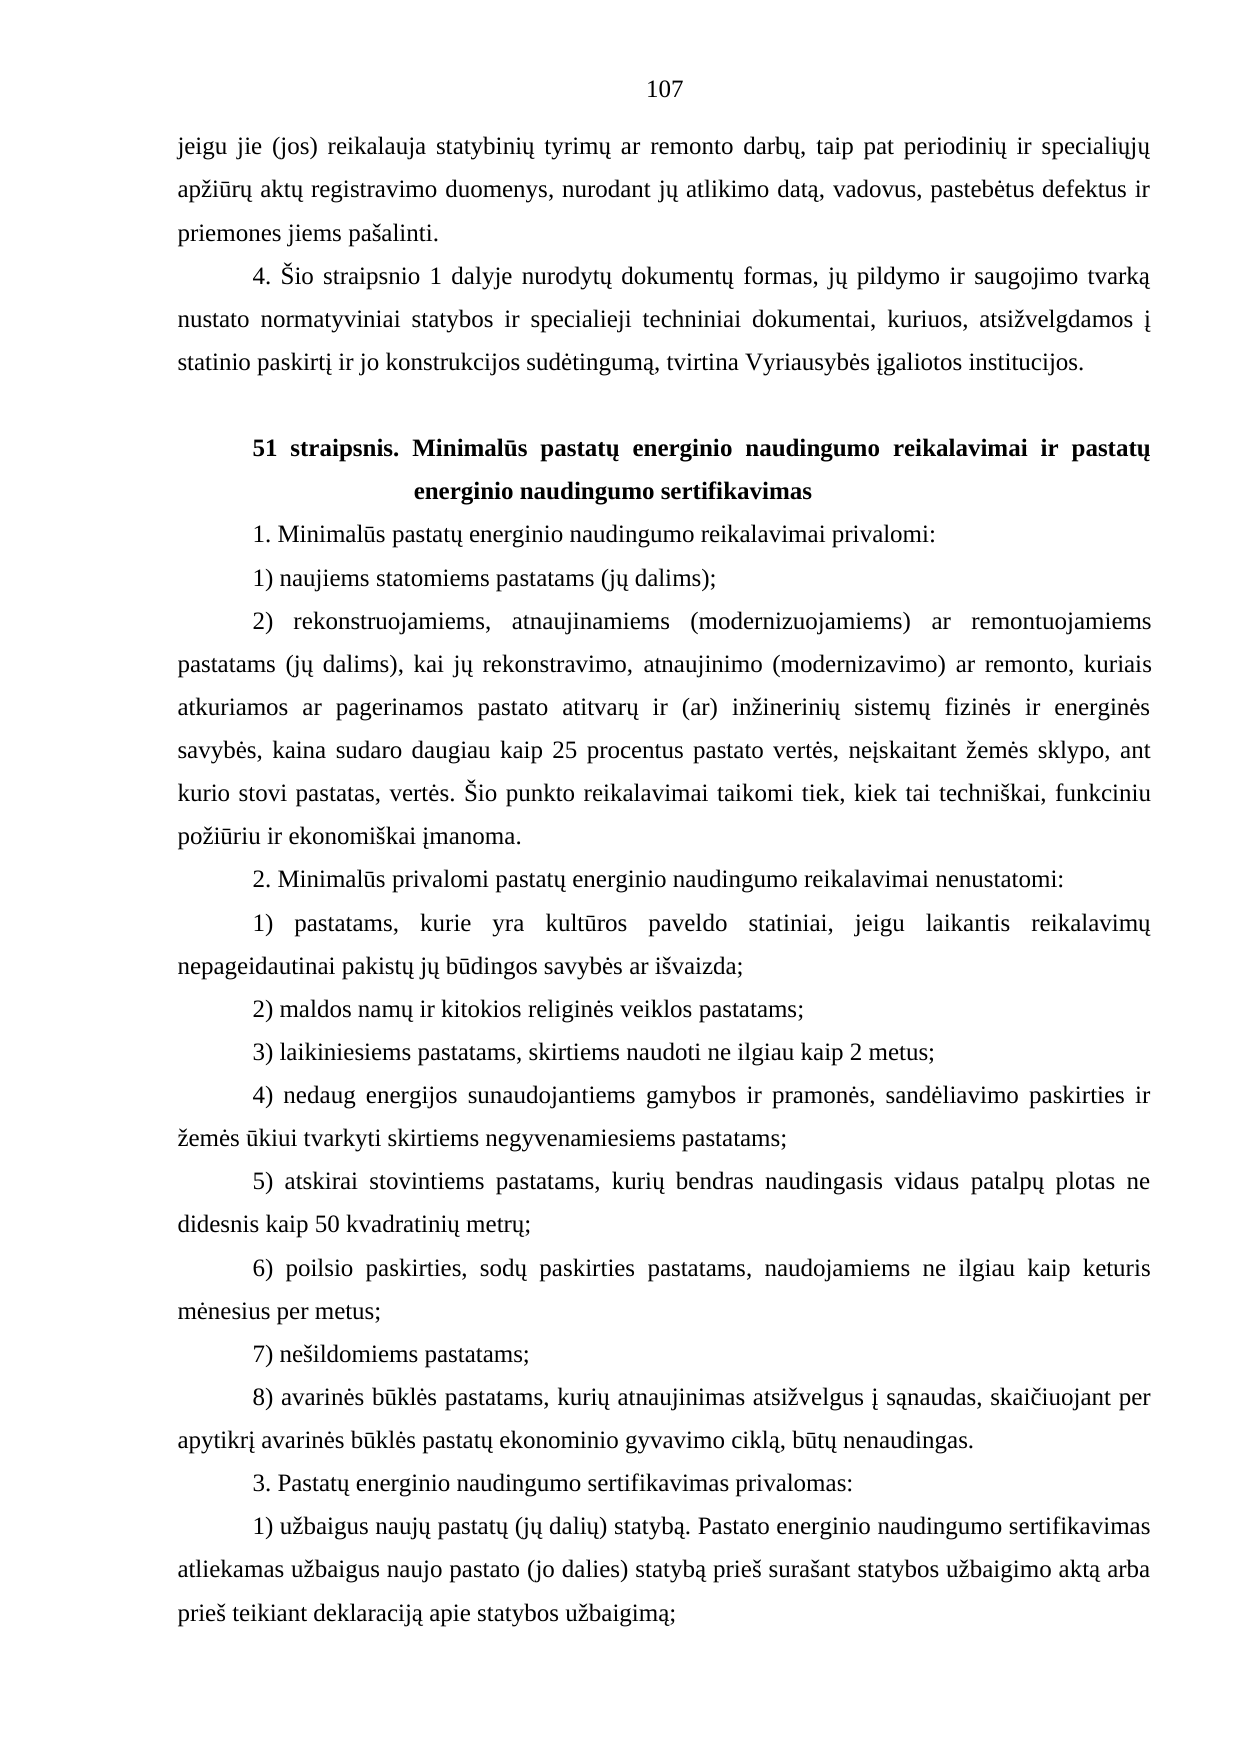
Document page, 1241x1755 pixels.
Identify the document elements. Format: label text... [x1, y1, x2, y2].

text 1) užbaigus naujų pastatų (jų dalių) statybą. Pastato energinio naudingumo sertifikavimas atliekamas užbaigus naujo pastato (jo dalies) statybą prieš surašant statybos užbaigimo aktą arba prieš teikiant deklaraciją apie statybos užbaigimą; [177, 1511, 1152, 1626]
text 8) avarinės būklės pastatams, kurių atnaujinimas atsižvelgus į sąnaudas, skaičiuojant per apytikrį avarinės būklės pastatų ekonominio gyvavimo ciklą, būtų nenaudingas. [177, 1382, 1152, 1454]
text 4. Šio straipsnio 1 dalyje nurodytų dokumentų formas, jų pildymo ir saugojimo tvarką nustato normatyviniai statybos ir specialieji techniniai dokumentai, kuriuos, atsižvelgdamos į statinio paskirtį ir jo konstrukcijos sudėtingumą, tvirtina Vyriausybės įgaliotos institucijos. [177, 261, 1152, 376]
text 3. Pastatų energinio naudingumo sertifikavimas privalomas: [177, 1468, 1152, 1497]
text 1) naujiems statomiems pastatams (jų dalims); [177, 563, 1152, 591]
text 4) nedaug energijos sunaudojantiems gamybos ir pramonės, sandėliavimo paskirties ir žemės ūkiui tvarkyti skirtiems negyvenamiesiems pastatams; [177, 1080, 1152, 1152]
text jeigu jie (jos) reikalauja statybinių tyrimų ar remonto darbų, taip pat periodinių ir specialiųjų apžiūrų aktų registravimo duomenys, nurodant jų atlikimo datą, vadovus, pastebėtus defektus ir priemones jiems pašalinti. [177, 131, 1152, 246]
text 7) nešildomiems pastatams; [177, 1339, 1152, 1368]
text 2. Minimalūs privalomi pastatų energinio naudingumo reikalavimai nenustatomi: [177, 864, 1152, 893]
text 2) rekonstruojamiems, atnaujinamiems (modernizuojamiems) ar remontuojamiems pastatams (jų dalims), kai jų rekonstravimo, atnaujinimo (modernizavimo) ar remonto, kuriais atkuriamos ar pagerinamos pastato atitvarų ir (ar) inžinerinių sistemų fizinės ir energinės savybės, kaina sudaro daugiau kaip 25 procentus pastato vertės, neįskaitant žemės sklypo, ant kurio stovi pastatas, vertės. Šio punkto reikalavimai taikomi tiek, kiek tai techniškai, funkciniu požiūriu ir ekonomiškai įmanoma. [177, 606, 1152, 850]
text 1) pastatams, kurie yra kultūros paveldo statiniai, jeigu laikantis reikalavimų nepageidautinai pakistų jų būdingos savybės ar išvaizda; [177, 908, 1152, 979]
text 1. Minimalūs pastatų energinio naudingumo reikalavimai privalomi: [177, 519, 1152, 548]
text 51 straipsnis. Minimalūs pastatų energinio naudingumo reikalavimai ir pastatų energinio naudingumo sertifikavimas [252, 433, 1152, 505]
text 2) maldos namų ir kitokios religinės veiklos pastatams; [177, 994, 1152, 1023]
text 6) poilsio paskirties, sodų paskirties pastatams, naudojamiems ne ilgiau kaip keturis mėnesius per metus; [177, 1253, 1152, 1324]
text 3) laikiniesiems pastatams, skirtiems naudoti ne ilgiau kaip 2 metus; [177, 1037, 1152, 1066]
text 5) atskirai stovintiems pastatams, kurių bendras naudingasis vidaus patalpų plotas ne didesnis kaip 50 kvadratinių metrų; [177, 1166, 1152, 1238]
